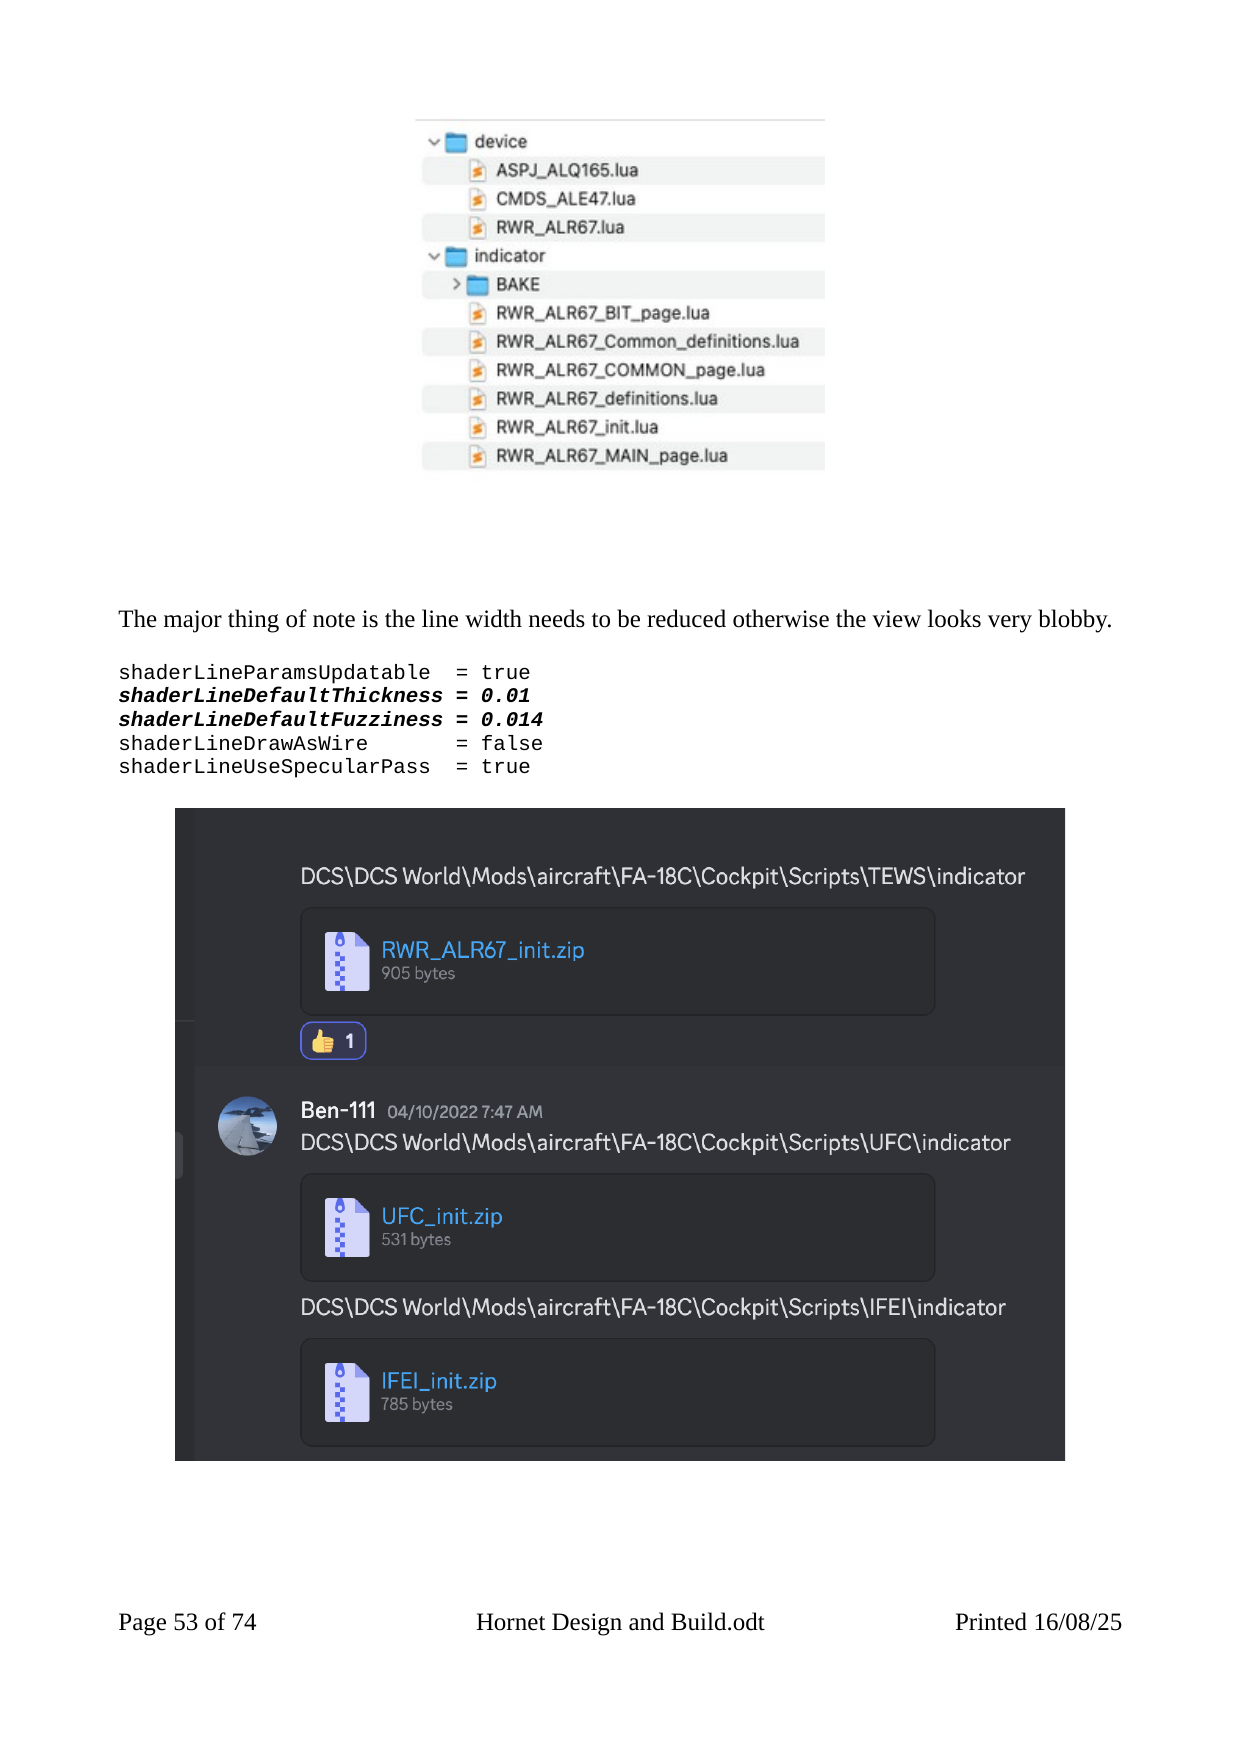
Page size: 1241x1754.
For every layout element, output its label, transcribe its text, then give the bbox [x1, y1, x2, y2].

text shaderLineParamsUpdatable = true [118, 662, 1122, 685]
picture [175, 808, 1066, 1461]
text shaderLineDrawAsWire = false [118, 733, 1122, 756]
picture [415, 118, 825, 492]
text shaderLineDefaultThickness = 0.01 [118, 685, 1122, 709]
text The major thing of note is the line width needs to be reduced otherwise the view looks very blobby. [118, 604, 1122, 633]
text shaderLineDefaultFuzziness = 0.014 [118, 709, 1122, 733]
text shaderLineUseSpecularPass = true [118, 756, 1122, 780]
